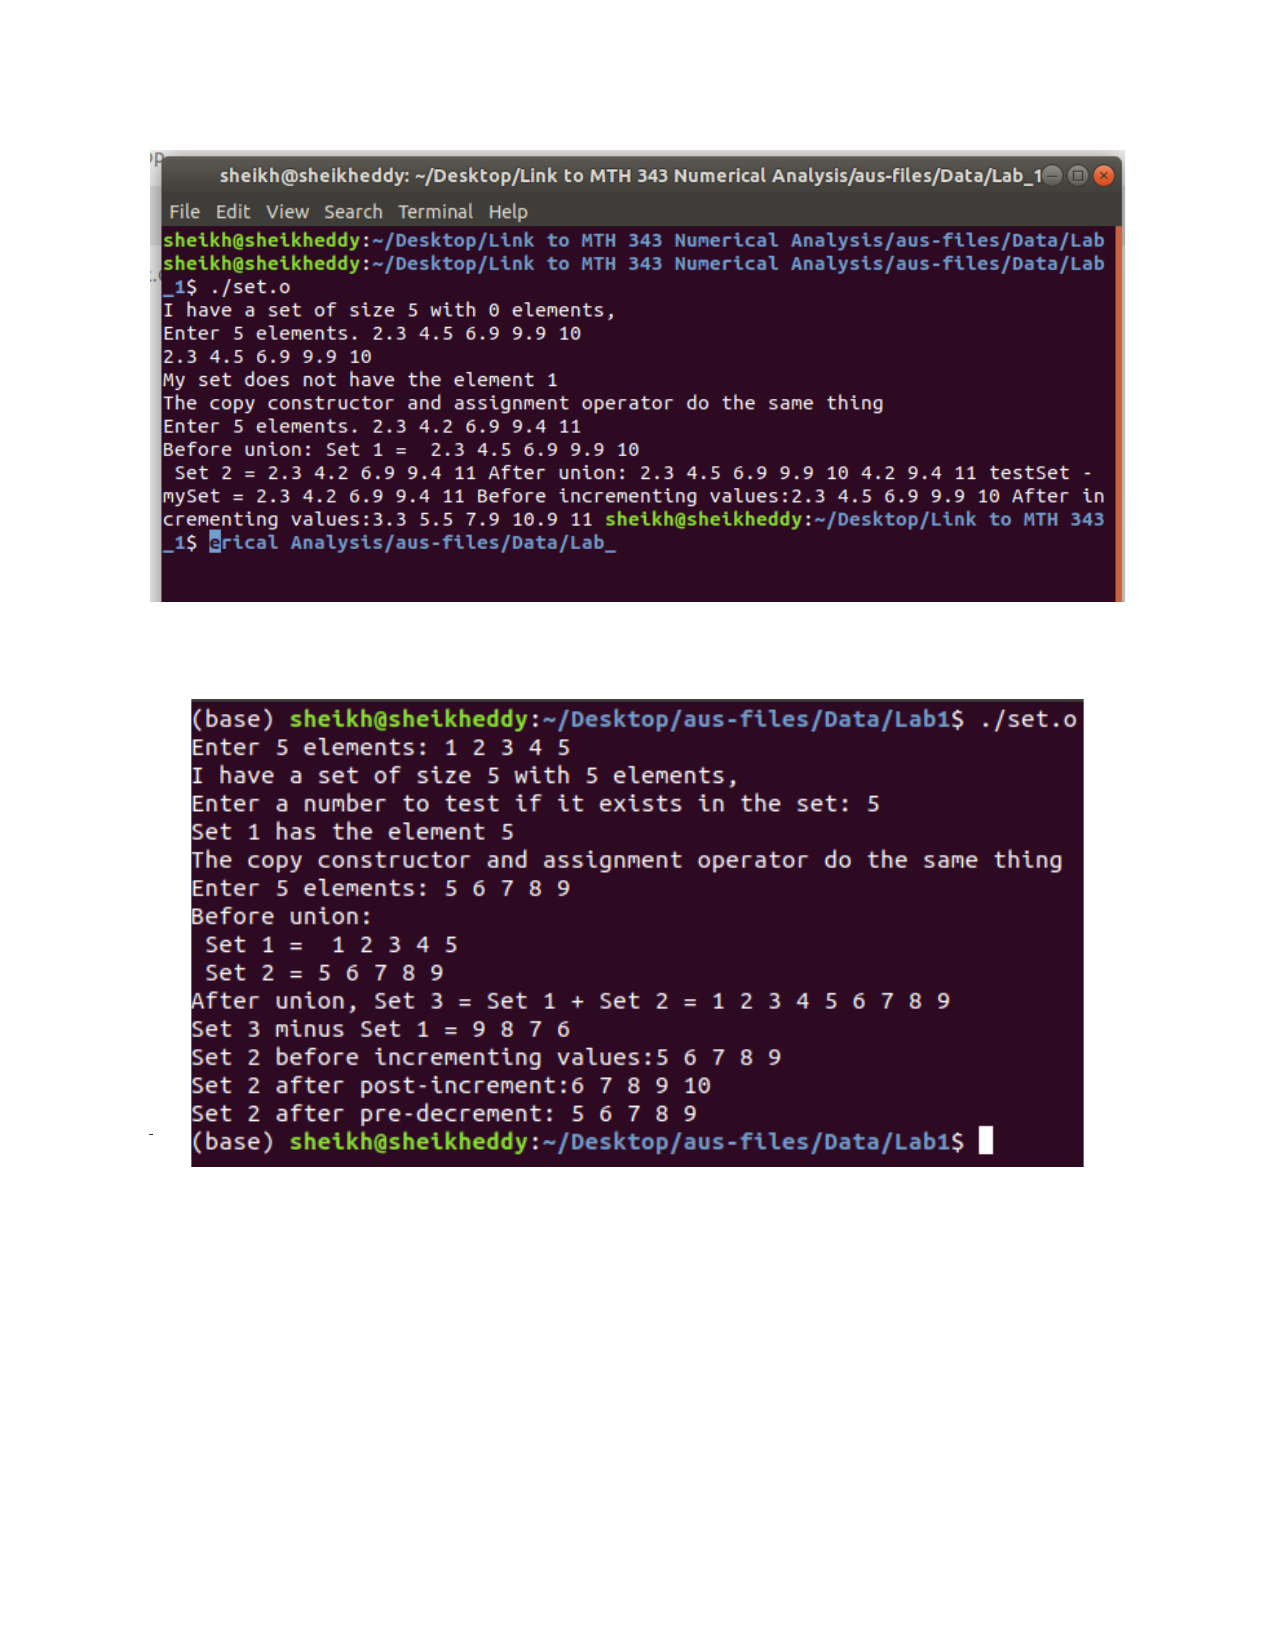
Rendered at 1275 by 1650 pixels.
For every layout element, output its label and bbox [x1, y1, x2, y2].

picture [191, 699, 1084, 1167]
picture [150, 150, 1125, 602]
